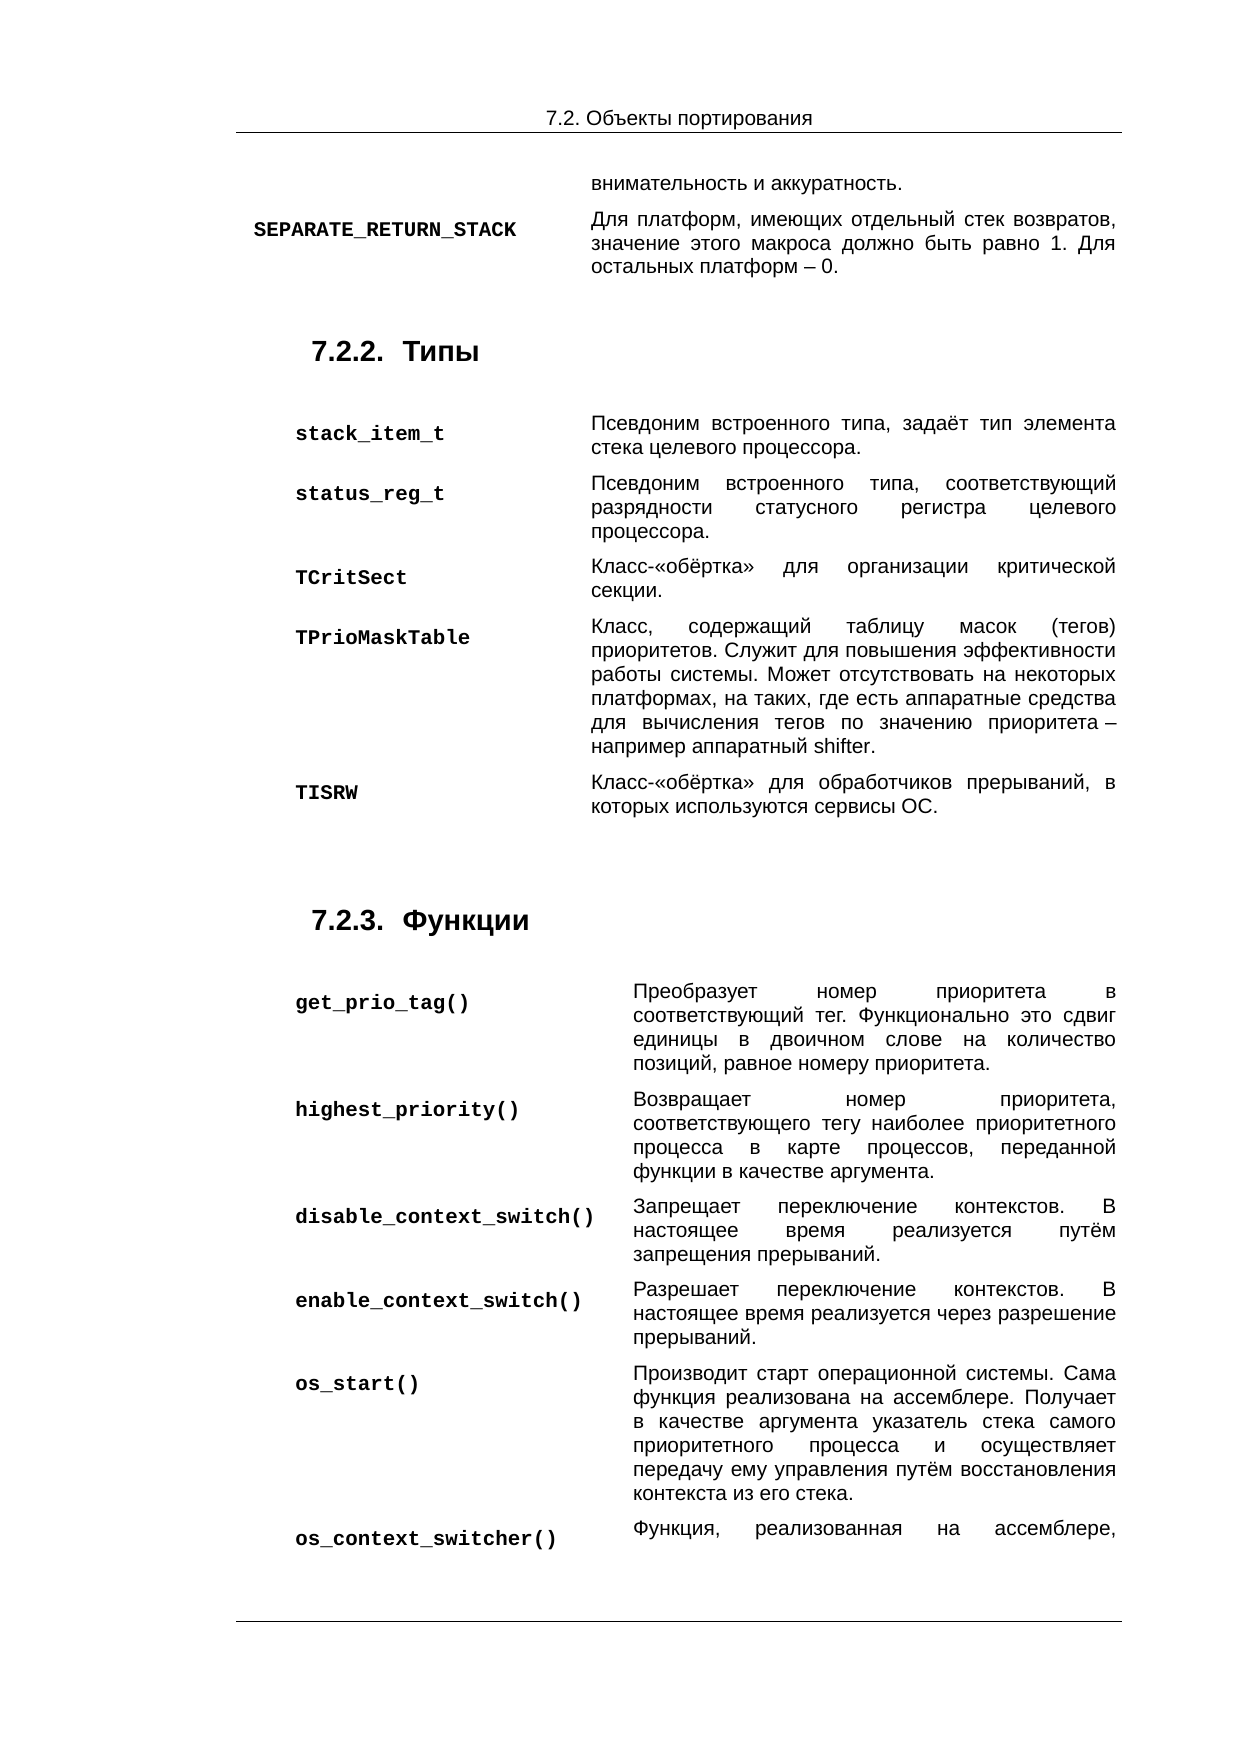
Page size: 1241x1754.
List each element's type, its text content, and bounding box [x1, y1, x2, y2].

table_cell SEPARATE_RETURN_STACK [236, 201, 585, 284]
table_cell TPrioMaskTable [236, 609, 585, 764]
table_cell внимательность и аккуратность. [585, 165, 1122, 201]
table_cell Производит старт операционной системы. Сама функция реализована на ассемблере. Получает в качестве аргумента указатель стека самого приоритетного процесса и осуществляет передачу ему управления путём восстановления контекста из его стека. [627, 1355, 1122, 1510]
table_cell os_context_switcher() [236, 1510, 627, 1558]
table_header Псевдоним встроенного типа, задаёт тип элемента стека целевого процессора. [585, 405, 1122, 465]
subtitle Функции [311, 903, 1004, 936]
table_cell Для платформ, имеющих отдельный стек возвратов, значение этого макроса должно быть равно 1. Для остальных платформ – 0. [585, 201, 1122, 284]
table_header Преобразует номер приоритета в соответствующий тег. Функционально это сдвиг единицы в двоичном слове на количество позиций, равное номеру приоритета. [627, 974, 1122, 1081]
table_cell [236, 165, 585, 201]
table_header stack_item_t [236, 405, 585, 465]
table_header get_prio_tag() [236, 974, 627, 1081]
table_cell enable_context_switch() [236, 1272, 627, 1355]
table_cell highest_priority() [236, 1081, 627, 1188]
subtitle Типы [311, 334, 1004, 367]
table_cell TISRW [236, 764, 585, 824]
table_cell Разрешает переключение контекстов. В настоящее время реализуется через разрешение прерываний. [627, 1272, 1122, 1355]
table_cell os_start() [236, 1355, 627, 1510]
table_cell status_reg_t [236, 465, 585, 548]
table_cell Возвращает номер приоритета, соответствующего тегу наиболее приоритетного процесса в карте процессов, переданной функции в качестве аргумента. [627, 1081, 1122, 1188]
table_cell Класс, содержащий таблицу масок (тегов) приоритетов. Служит для повышения эффективности работы системы. Может отсутствовать на некоторых платформах, на таких, где есть аппаратные средства для вычисления тегов по значению приоритета – например аппаратный shifter. [585, 609, 1122, 764]
table_cell Класс-«обёртка» для организации критической секции. [585, 549, 1122, 608]
table_cell Запрещает переключение контекстов. В настоящее время реализуется путём запрещения прерываний. [627, 1188, 1122, 1272]
table_cell Класс-«обёртка» для обработчиков прерываний, в которых используются сервисы ОС. [585, 764, 1122, 824]
table_cell Псевдоним встроенного типа, соответствующий разрядности статусного регистра целевого процессора. [585, 465, 1122, 548]
table_cell disable_context_switch() [236, 1188, 627, 1272]
table_cell Функция, реализованная на ассемблере, [627, 1510, 1122, 1558]
table_cell TCritSect [236, 549, 585, 608]
